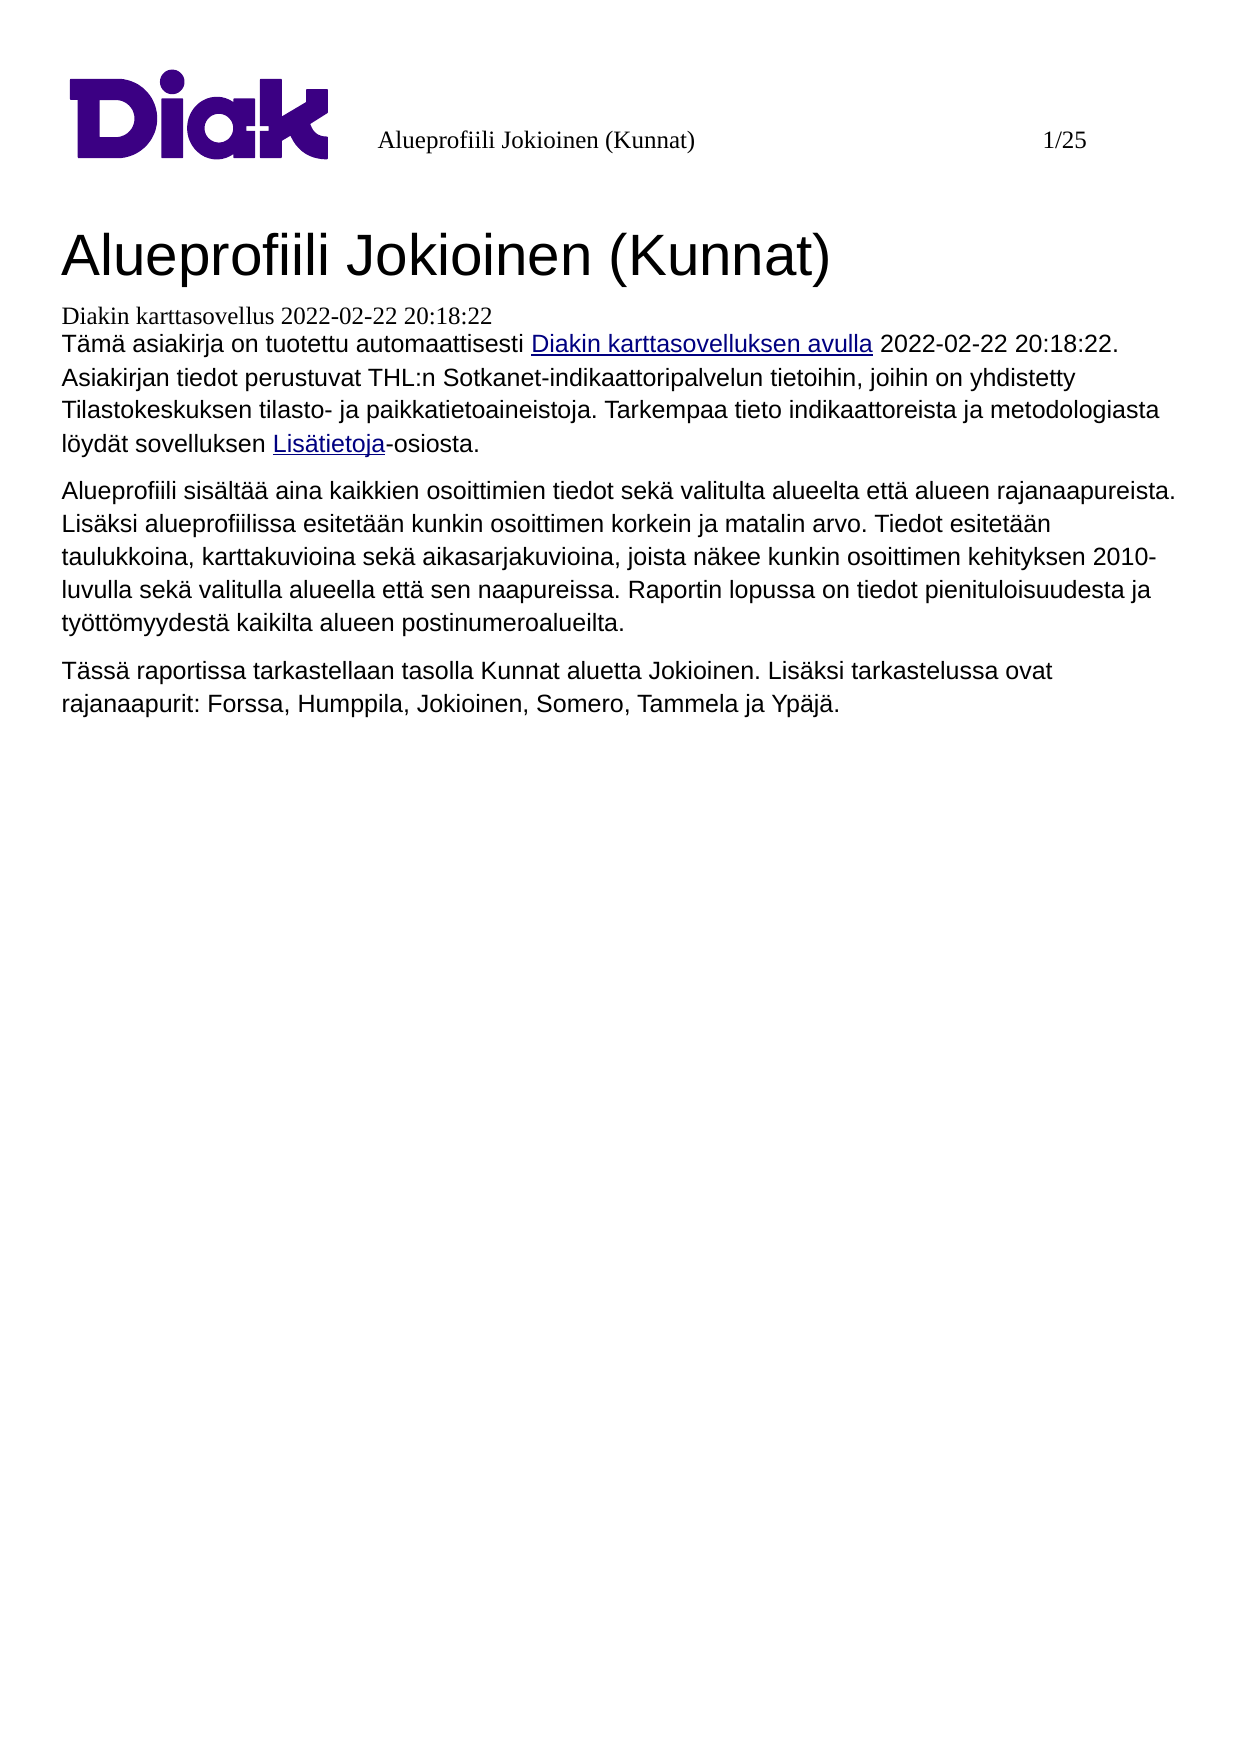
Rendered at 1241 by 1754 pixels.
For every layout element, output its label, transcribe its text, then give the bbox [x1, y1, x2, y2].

text Tämä asiakirja on tuotettu automaattisesti Diakin karttasovelluksen avulla 2022-02-22 20:18:22. Asiakirjan tiedot perustuvat THL:n Sotkanet-indikaattoripalvelun tietoihin, joihin on yhdistetty Tilastokeskuksen tilasto- ja paikkatietoaineistoja. Tarkempaa tieto indikaattoreista ja metodologiasta löydät sovelluksen Lisätietoja-osiosta. [61, 329, 1179, 457]
text Diakin karttasovellus 2022-02-22 20:18:22 [61, 301, 1179, 329]
text Alueprofiili sisältää aina kaikkien osoittimien tiedot sekä valitulta alueelta että alueen rajanaapureista. Lisäksi alueprofiilissa esitetään kunkin osoittimen korkein ja matalin arvo. Tiedot esitetään taulukkoina, karttakuvioina sekä aikasarjakuvioina, joista näkee kunkin osoittimen kehityksen 2010-luvulla sekä valitulla alueella että sen naapureissa. Raportin lopussa on tiedot pienituloisuudesta ja työttömyydestä kaikilta alueen postinumeroalueilta. [61, 476, 1179, 637]
title Alueprofiili Jokioinen (Kunnat) [61, 221, 1179, 288]
text Tässä raportissa tarkastellaan tasolla Kunnat aluetta Jokioinen. Lisäksi tarkastelussa ovat rajanaapurit: Forssa, Humppila, Jokioinen, Somero, Tammela ja Ypäjä. [61, 656, 1179, 718]
